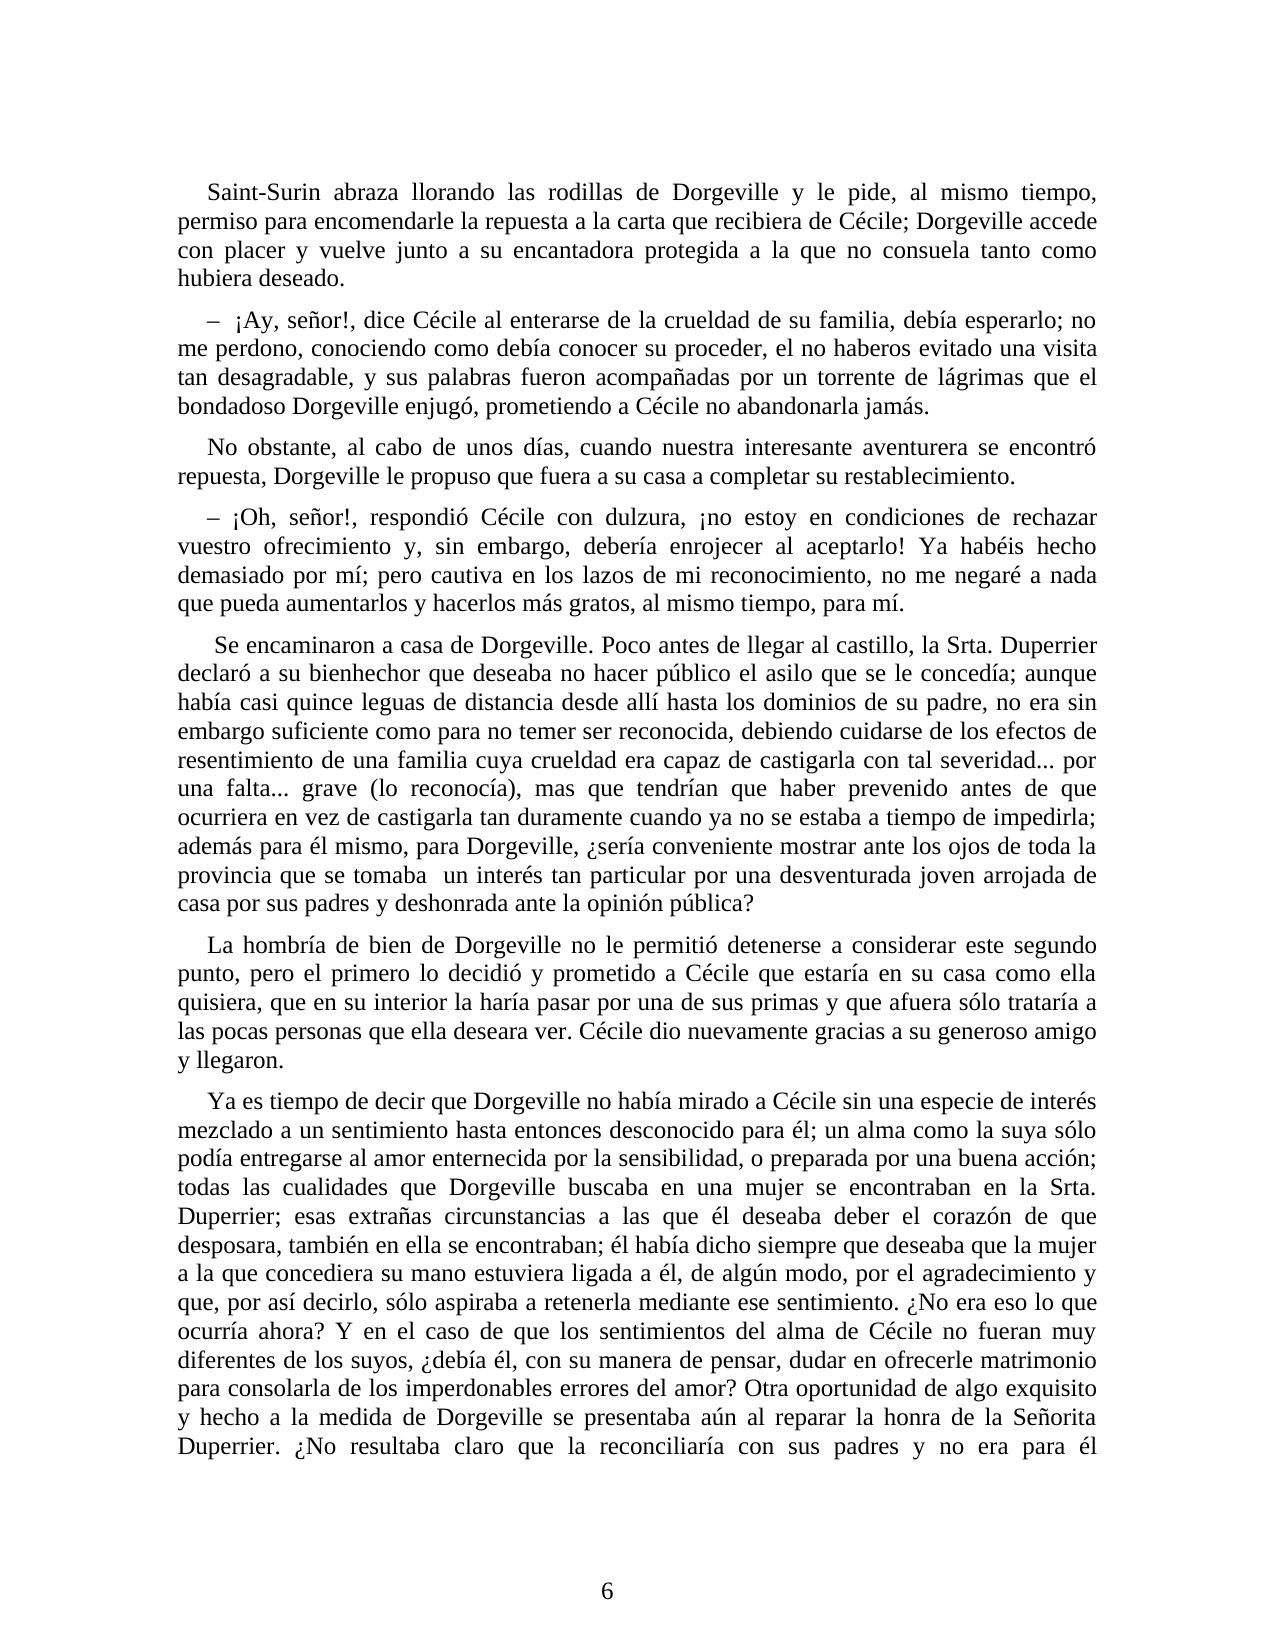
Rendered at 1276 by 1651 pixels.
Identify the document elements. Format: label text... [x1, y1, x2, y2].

text La hombría de bien de Dorgeville no le permitió detenerse a considerar este segundo punto, pero el primero lo decidió y prometido a Cécile que estaría en su casa como ella quisiera, que en su interior la haría pasar por una de sus primas y que afuera sólo trataría a las pocas personas que ella deseara ver. Cécile dio nuevamente gracias a su generoso amigo y llegaron. [177, 930, 1098, 1073]
text No obstante, al cabo de unos días, cuando nuestra interesante aventurera se encontró repuesta, Dorgeville le propuso que fuera a su casa a completar su restablecimiento. [177, 432, 1098, 490]
text – ¡Ay, señor!, dice Cécile al enterarse de la crueldad de su familia, debía esperarlo; no me perdono, conociendo como debía conocer su proceder, el no haberos evitado una visita tan desagradable, y sus palabras fueron acompañadas por un torrente de lágrimas que el bondadoso Dorgeville enjugó, prometiendo a Cécile no abandonarla jamás. [177, 305, 1098, 420]
text Saint-Surin abraza llorando las rodillas de Dorgeville y le pide, al mismo tiempo, permiso para encomendarle la repuesta a la carta que recibiera de Cécile; Dorgeville accede con placer y vuelve junto a su encantadora protegida a la que no consuela tanto como hubiera deseado. [177, 177, 1098, 292]
text – ¡Oh, señor!, respondió Cécile con dulzura, ¡no estoy en condiciones de rechazar vuestro ofrecimiento y, sin embargo, debería enrojecer al aceptarlo! Ya habéis hecho demasiado por mí; pero cautiva en los lazos de mi reconocimiento, no me negaré a nada que pueda aumentarlos y hacerlos más gratos, al mismo tiempo, para mí. [177, 502, 1098, 617]
text Se encaminaron a casa de Dorgeville. Poco antes de llegar al castillo, la Srta. Duperrier declaró a su bienhechor que deseaba no hacer público el asilo que se le concedía; aunque había casi quince leguas de distancia desde allí hasta los dominios de su padre, no era sin embargo suficiente como para no temer ser reconocida, debiendo cuidarse de los efectos de resentimiento de una familia cuya crueldad era capaz de castigarla con tal severidad... por una falta... grave (lo reconocía), mas que tendrían que haber prevenido antes de que ocurriera en vez de castigarla tan duramente cuando ya no se estaba a tiempo de impedirla; además para él mismo, para Dorgeville, ¿sería conveniente mostrar ante los ojos de toda la provincia que se tomaba un interés tan particular por una desventurada joven arrojada de casa por sus padres y deshonrada ante la opinión pública? [177, 630, 1098, 917]
text Ya es tiempo de decir que Dorgeville no había mirado a Cécile sin una especie de interés mezclado a un sentimiento hasta entonces desconocido para él; un alma como la suya sólo podía entregarse al amor enternecida por la sensibilidad, o preparada por una buena acción; todas las cualidades que Dorgeville buscaba en una mujer se encontraban en la Srta. Duperrier; esas extrañas circunstancias a las que él deseaba deber el corazón de que desposara, también en ella se encontraban; él había dicho siempre que deseaba que la mujer a la que concediera su mano estuviera ligada a él, de algún modo, por el agradecimiento y que, por así decirlo, sólo aspiraba a retenerla mediante ese sentimiento. ¿No era eso lo que ocurría ahora? Y en el caso de que los sentimientos del alma de Cécile no fueran muy diferentes de los suyos, ¿debía él, con su manera de pensar, dudar en ofrecerle matrimonio para consolarla de los imperdonables errores del amor? Otra oportunidad de algo exquisito y hecho a la medida de Dorgeville se presentaba aún al reparar la honra de la Señorita Duperrier. ¿No resultaba claro que la reconciliaría con sus padres y no era para él [177, 1086, 1098, 1460]
